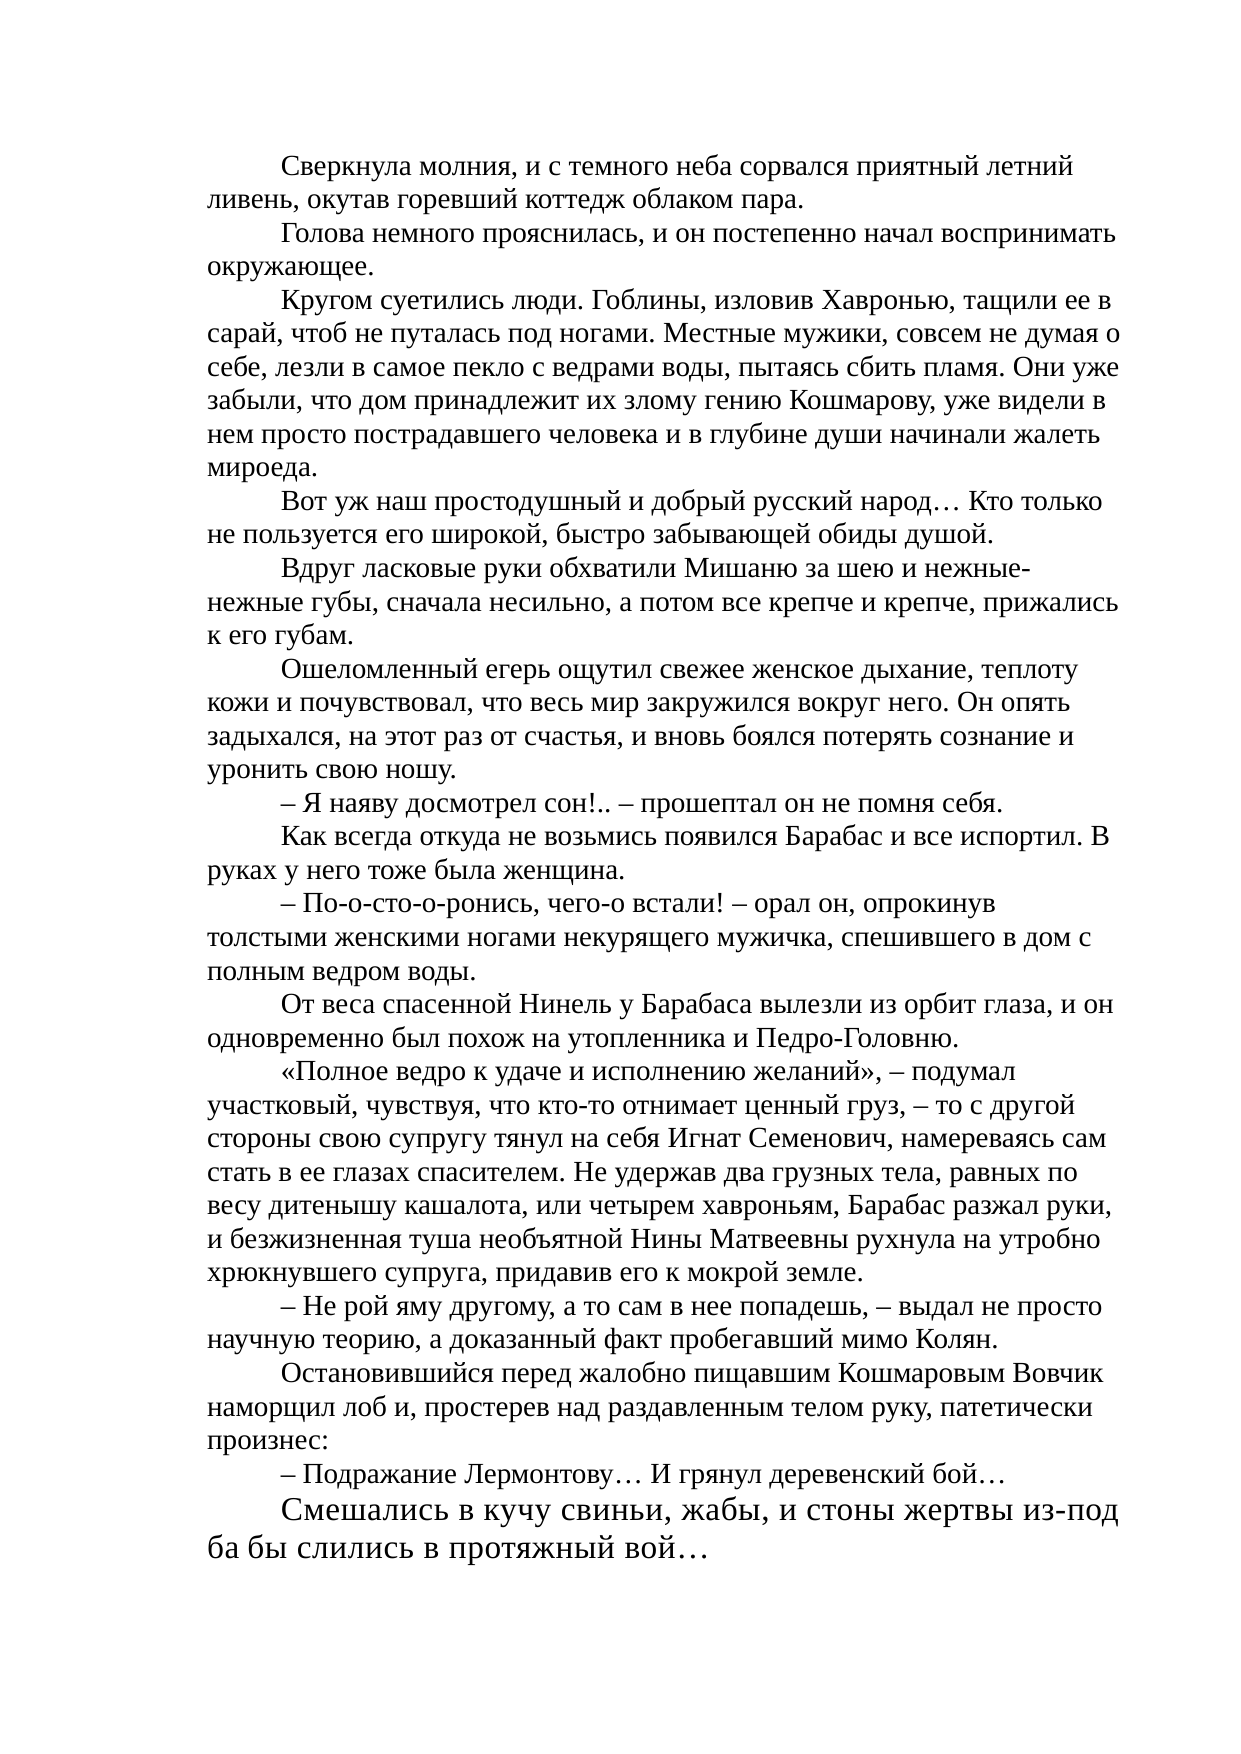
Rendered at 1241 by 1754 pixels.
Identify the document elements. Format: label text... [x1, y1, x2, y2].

text – Не рой яму другому, а то сам в нее попадешь, – выдал не просто научную теорию, а доказанный факт пробегавший мимо Колян. [207, 1288, 1122, 1355]
text – По-о-сто-о-ронись, чего-о встали! – орал он, опрокинув толстыми женскими ногами некурящего мужичка, спешившего в дом с полным ведром воды. [207, 886, 1122, 986]
text Кругом суетились люди. Гоблины, изловив Хавронью, тащили ее в сарай, чтоб не путалась под ногами. Местные мужики, совсем не думая о себе, лезли в самое пекло с ведрами воды, пытаясь сбить пламя. Они уже забыли, что дом принадлежит их злому гению Кошмарову, уже видели в нем просто пострадавшего человека и в глубине души начинали жалеть мироеда. [207, 282, 1122, 483]
text Остановившийся перед жалобно пищавшим Кошмаровым Вовчик наморщил лоб и, простерев над раздавленным телом руку, патетически произнес: [207, 1355, 1122, 1456]
text – Я наяву досмотрел сон!.. – прошептал он не помня себя. [207, 785, 1122, 818]
text Смешались в кучу свиньи, жабы, и стоны жертвы из-под ба бы слились в протяжный вой… [207, 1489, 1122, 1566]
text «Полное ведро к удаче и исполнению желаний», – подумал участковый, чувствуя, что кто-то отнимает ценный груз, – то с другой стороны свою супругу тянул на себя Игнат Семенович, намереваясь сам стать в ее глазах спасителем. Не удержав два грузных тела, равных по весу дитенышу кашалота, или четырем хавроньям, Барабас разжал руки, и безжизненная туша необъятной Нины Матвеевны рухнула на утробно хрюкнувшего супруга, придавив его к мокрой земле. [207, 1053, 1122, 1288]
text Вдруг ласковые руки обхватили Мишаню за шею и нежные-нежные губы, сначала несильно, а потом все крепче и крепче, прижались к его губам. [207, 550, 1122, 651]
text Голова немного прояснилась, и он постепенно начал воспринимать окружающее. [207, 215, 1122, 282]
text Ошеломленный егерь ощутил свежее женское дыхание, теплоту кожи и почувствовал, что весь мир закружился вокруг него. Он опять задыхался, на этот раз от счастья, и вновь боялся потерять сознание и уронить свою ношу. [207, 651, 1122, 785]
text Вот уж наш простодушный и добрый русский народ… Кто только не пользуется его широкой, быстро забывающей обиды душой. [207, 483, 1122, 550]
text От веса спасенной Нинель у Барабаса вылезли из орбит глаза, и он одновременно был похож на утопленника и Педро-Головню. [207, 986, 1122, 1053]
text – Подражание Лермонтову… И грянул деревенский бой… [207, 1456, 1122, 1489]
text Сверкнула молния, и с темного неба сорвался приятный летний ливень, окутав горевший коттедж облаком пара. [207, 148, 1122, 215]
text Как всегда откуда не возьмись появился Барабас и все испортил. В руках у него тоже была женщина. [207, 818, 1122, 886]
